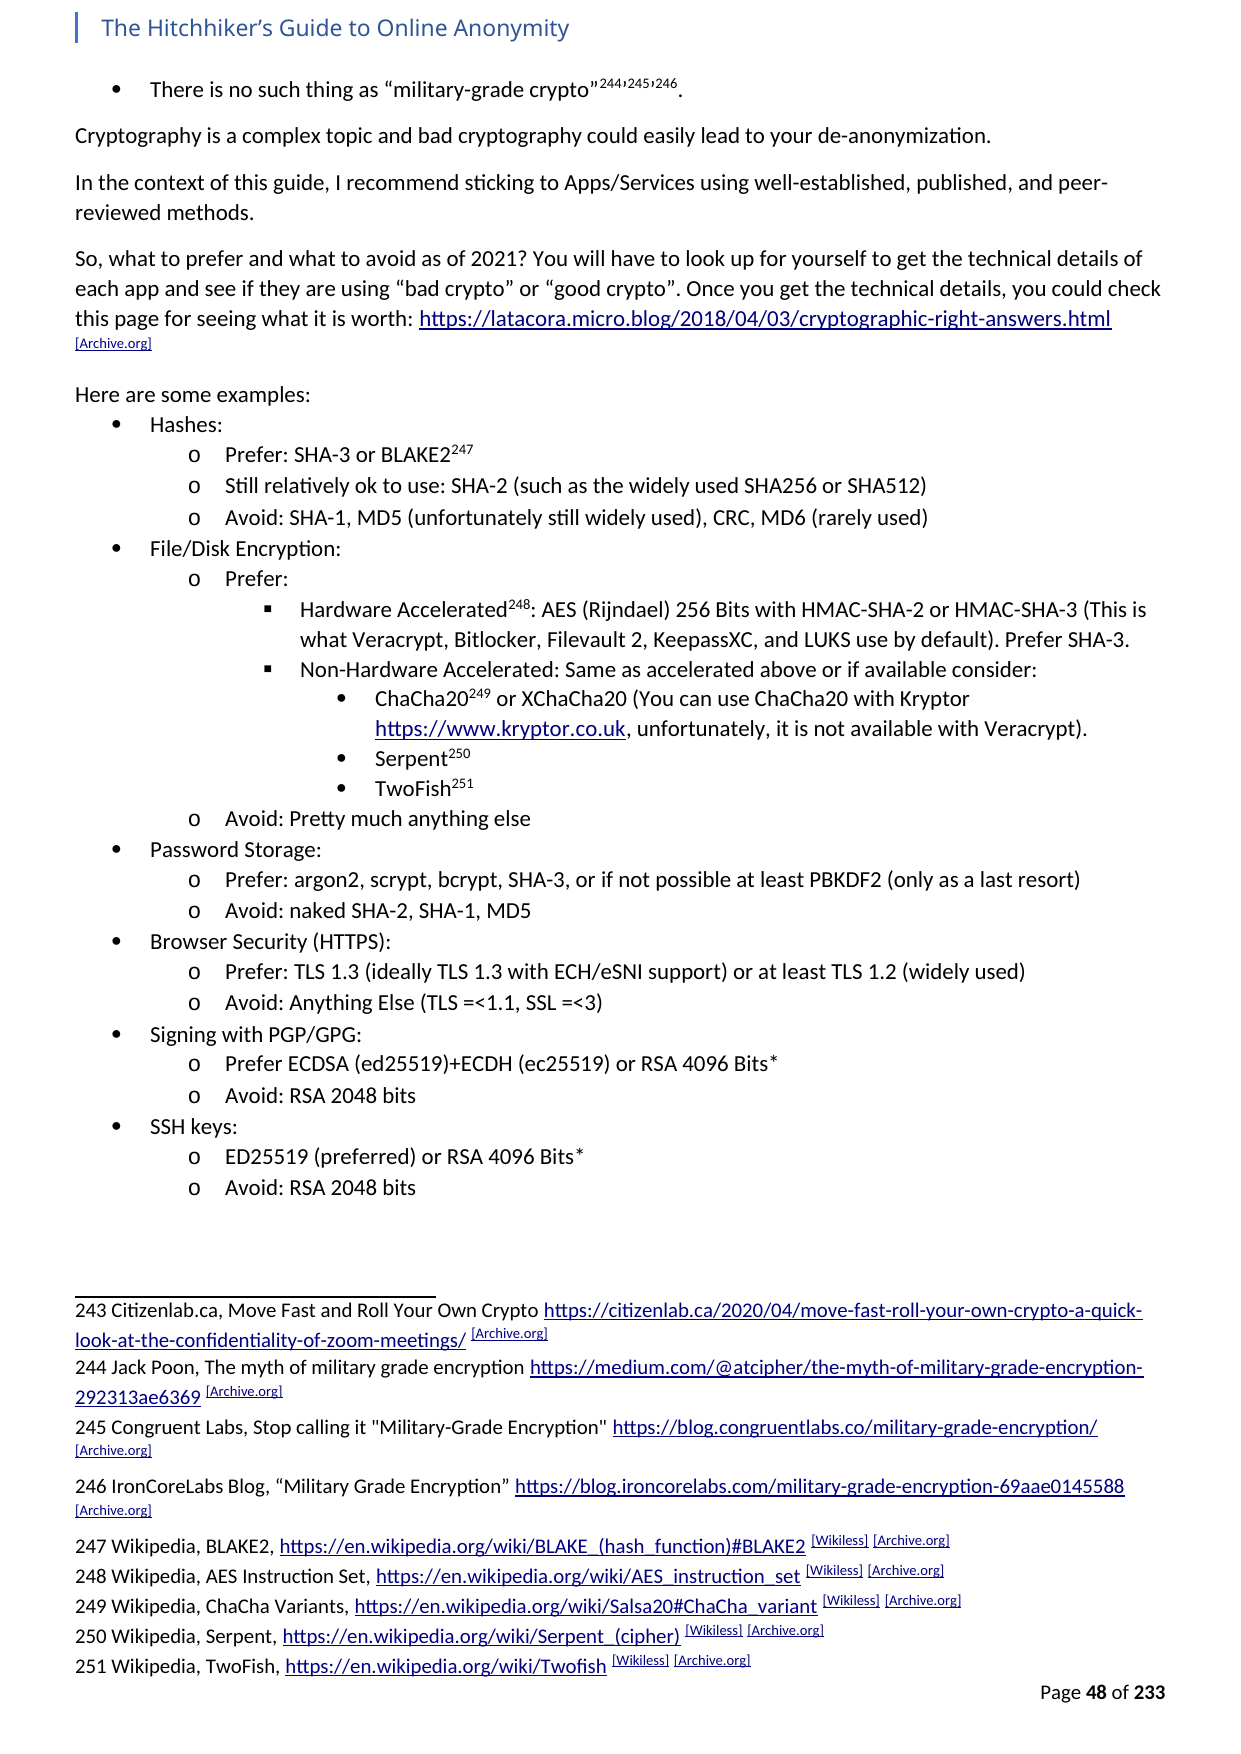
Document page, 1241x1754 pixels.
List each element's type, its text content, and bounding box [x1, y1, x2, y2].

list Congruent Labs, Stop calling it "Military-Grade Encryption" https://blog.congruentlabs.co/military-grade-encryption/ [Archive.org] [75, 1412, 1165, 1470]
list Prefer: SHA-3 or BLAKE2 [187, 440, 1165, 469]
list Avoid: Pretty much anything else [187, 804, 1165, 833]
list Hardware Accelerated: AES (Rijndael) 256 Bits with HMAC-SHA-2 or HMAC-SHA-3 (This is what Veracrypt, Bitlocker, Filevault 2, KeepassXC, and LUKS use by default). Prefer SHA-3. [262, 595, 1165, 653]
list Browser Security (HTTPS): [112, 927, 1165, 956]
text Here are some examples: [75, 381, 1165, 409]
list SSH keys: [112, 1112, 1165, 1140]
list Signing with PGP/GPG: [112, 1020, 1165, 1048]
list Avoid: SHA-1, MD5 (unfortunately still widely used), CRC, MD6 (rarely used) [187, 503, 1165, 532]
list Prefer: argon2, scrypt, bcrypt, SHA-3, or if not possible at least PBKDF2 (only as a last resort) [187, 865, 1165, 894]
text So, what to prefer and what to avoid as of 2021? You will have to look up for yourself to get the technical details of each app and see if they are using “bad crypto” or “good crypto”. Once you get the technical details, you could check this page for seeing what it is worth: https://latacora.micro.blog/2018/04/03/cryptographic-right-answers.html [Archive.org] [75, 244, 1165, 362]
list Serpent [337, 744, 1165, 772]
list Wikipedia, Serpent, https://en.wikipedia.org/wiki/Serpent_(cipher) [Wikiless] [Archive.org] [75, 1621, 1165, 1649]
list File/Disk Encryption: [112, 534, 1165, 562]
list IronCoreLabs Blog, “Military Grade Encryption” https://blog.ironcorelabs.com/military-grade-encryption-69aae0145588 [Archive.org] [75, 1472, 1165, 1529]
text In the context of this guide, I recommend sticking to Apps/Services using well-established, published, and peer-reviewed methods. [75, 168, 1165, 226]
list Wikipedia, TwoFish, https://en.wikipedia.org/wiki/Twofish [Wikiless] [Archive.org] [75, 1651, 1165, 1679]
list Hashes: [112, 411, 1165, 438]
list Non-Hardware Accelerated: Same as accelerated above or if available consider: [262, 655, 1165, 683]
list Prefer: [187, 564, 1165, 593]
list Password Storage: [112, 835, 1165, 863]
list Prefer: TLS 1.3 (ideally TLS 1.3 with ECH/eSNI support) or at least TLS 1.2 (widely used) [187, 957, 1165, 987]
list Jack Poon, The myth of military grade encryption https://medium.com/@atcipher/the-myth-of-military-grade-encryption-292313ae6369 [Archive.org] [75, 1354, 1165, 1410]
text Cryptography is a complex topic and bad cryptography could easily lead to your de-anonymization. [75, 121, 1165, 149]
list Avoid: RSA 2048 bits [187, 1173, 1165, 1202]
list Wikipedia, BLAKE2, https://en.wikipedia.org/wiki/BLAKE_(hash_function)#BLAKE2 [Wikiless] [Archive.org] [75, 1531, 1165, 1559]
list Wikipedia, ChaCha Variants, https://en.wikipedia.org/wiki/Salsa20#ChaCha_variant [Wikiless] [Archive.org] [75, 1591, 1165, 1619]
list Avoid: naked SHA-2, SHA-1, MD5 [187, 896, 1165, 926]
list Avoid: RSA 2048 bits [187, 1081, 1165, 1110]
list TwoFish [337, 774, 1165, 802]
list Still relatively ok to use: SHA-2 (such as the widely used SHA256 or SHA512) [187, 472, 1165, 501]
list There is no such thing as “military-grade crypto”’’. [112, 75, 1165, 103]
list Citizenlab.ca, Move Fast and Roll Your Own Crypto https://citizenlab.ca/2020/04/move-fast-roll-your-own-crypto-a-quick-look-at-the-confidentiality-of-zoom-meetings/ [Archive.org] [75, 1297, 1165, 1353]
list ED25519 (preferred) or RSA 4096 Bits* [187, 1142, 1165, 1171]
list Wikipedia, AES Instruction Set, https://en.wikipedia.org/wiki/AES_instruction_set [Wikiless] [Archive.org] [75, 1561, 1165, 1589]
list ChaCha20 or XChaCha20 (You can use ChaCha20 with Kryptor https://www.kryptor.co.uk, unfortunately, it is not available with Veracrypt). [337, 684, 1165, 742]
list Avoid: Anything Else (TLS =<1.1, SSL =<3) [187, 988, 1165, 1018]
list Prefer ECDSA (ed25519)+ECDH (ec25519) or RSA 4096 Bits* [187, 1049, 1165, 1079]
